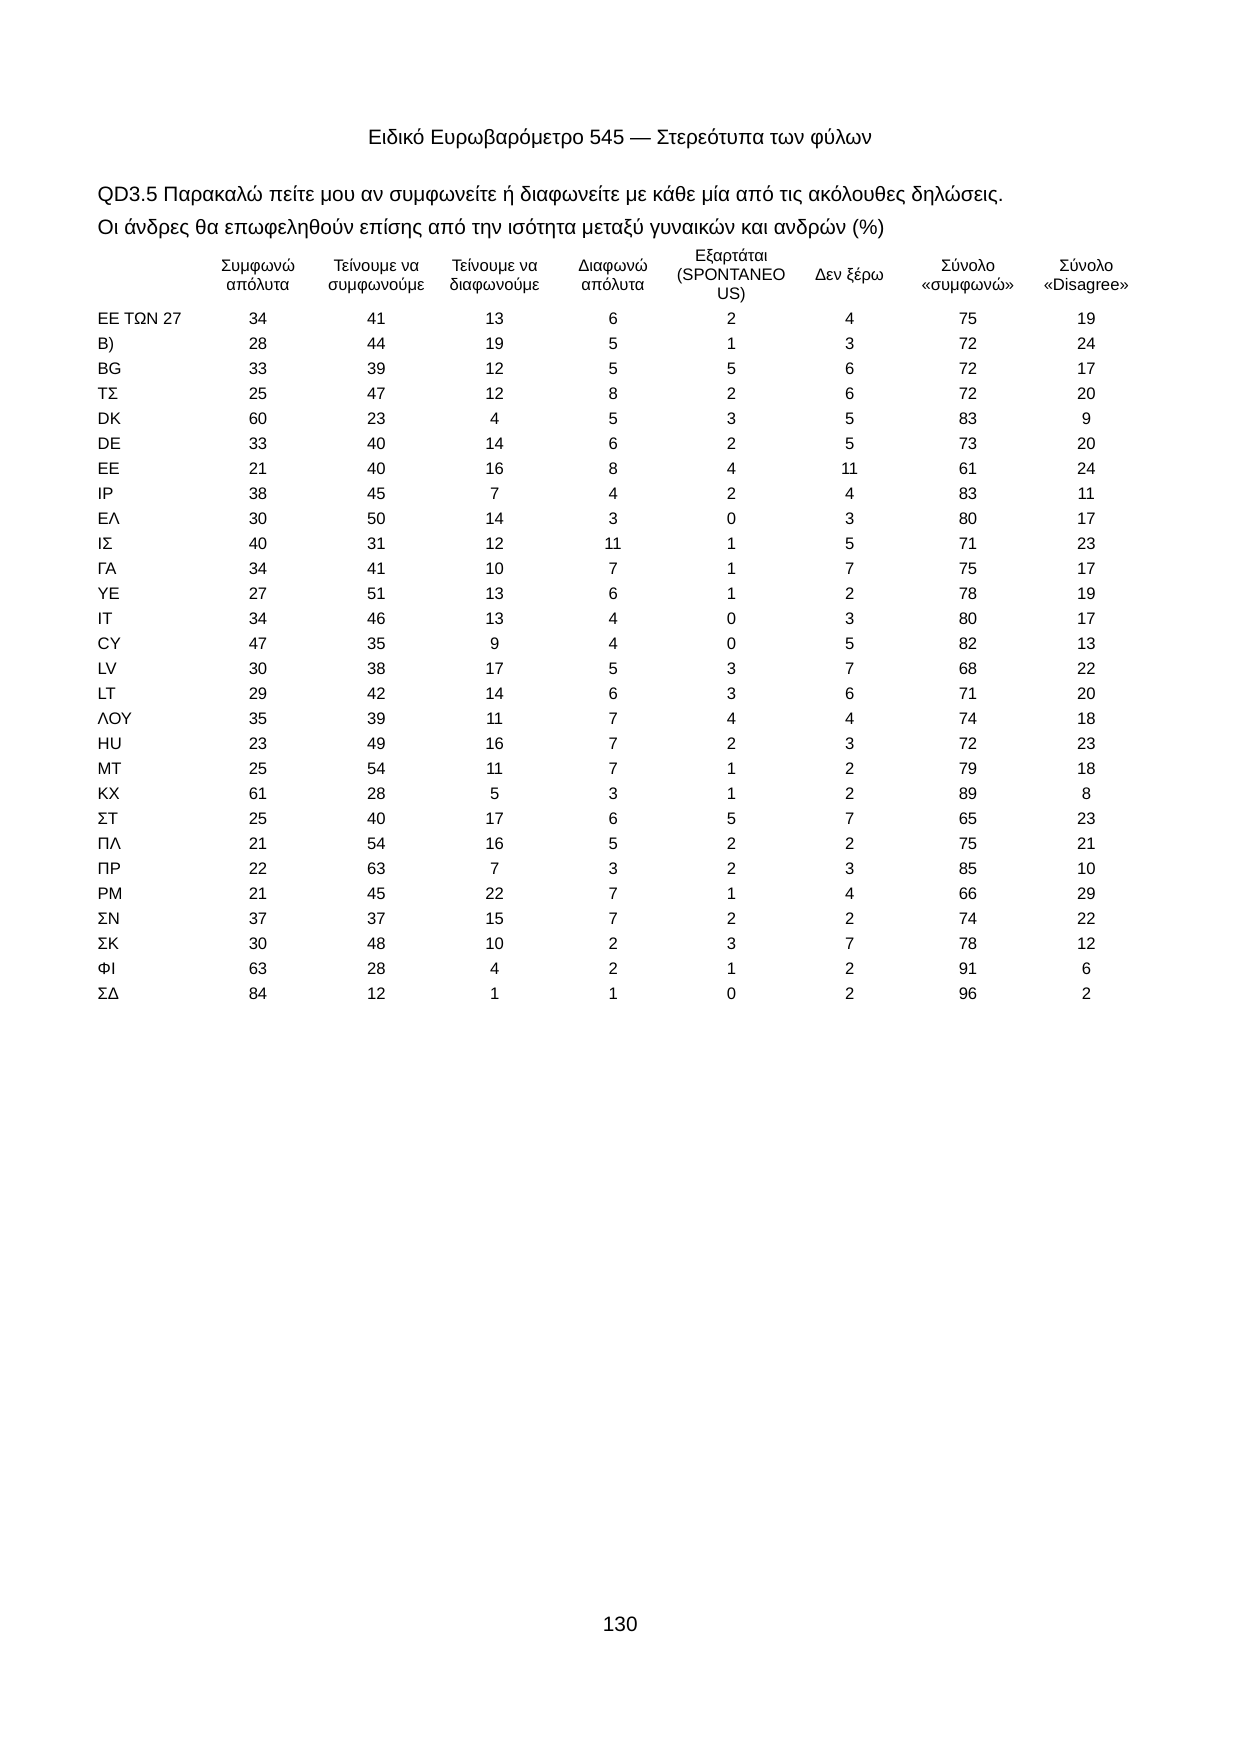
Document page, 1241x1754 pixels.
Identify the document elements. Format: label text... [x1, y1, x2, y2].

table_cell [95, 243, 199, 306]
table_cell 2 [554, 931, 672, 956]
table_cell 8 [554, 456, 672, 481]
table_cell 91 [909, 956, 1027, 981]
table_cell 60 [199, 406, 317, 431]
table_cell 17 [1027, 556, 1145, 581]
table_cell 20 [1027, 681, 1145, 706]
table_cell 22 [1027, 656, 1145, 681]
table_cell 6 [554, 431, 672, 456]
table_cell 2 [790, 906, 909, 931]
table_cell 3 [672, 931, 790, 956]
table_cell 17 [1027, 606, 1145, 631]
table_cell 0 [672, 506, 790, 531]
table_cell ΣΚ [95, 931, 199, 956]
table_cell 24 [1027, 331, 1145, 356]
table_cell LT [95, 681, 199, 706]
table_cell 2 [672, 856, 790, 881]
table_cell 5 [672, 356, 790, 381]
table_cell 13 [1027, 631, 1145, 656]
table_cell 29 [199, 681, 317, 706]
table_cell 4 [790, 706, 909, 731]
table_cell ΣΤ [95, 806, 199, 831]
table_cell 6 [1027, 956, 1145, 981]
table_cell ΠΡ [95, 856, 199, 881]
table_cell 83 [909, 406, 1027, 431]
table_cell 18 [1027, 706, 1145, 731]
table_header QD3.5 Παρακαλώ πείτε μου αν συμφωνείτε ή διαφωνείτε με κάθε μία από τις ακόλουθες δηλώσεις. [95, 178, 1145, 210]
table_cell CY [95, 631, 199, 656]
table_cell 39 [317, 706, 435, 731]
table_cell 23 [199, 731, 317, 756]
table_cell 7 [554, 706, 672, 731]
table_cell 6 [554, 806, 672, 831]
table_cell 3 [790, 731, 909, 756]
table_cell 5 [554, 356, 672, 381]
table_cell 51 [317, 581, 435, 606]
table_cell ΣΝ [95, 906, 199, 931]
table_cell 22 [1027, 906, 1145, 931]
table_cell 47 [199, 631, 317, 656]
table_cell 63 [317, 856, 435, 881]
table_cell 2 [672, 831, 790, 856]
table_cell 17 [435, 656, 554, 681]
table_cell ΕΕ ΤΩΝ 27 [95, 306, 199, 331]
table_cell 11 [1027, 481, 1145, 506]
table_cell 5 [790, 531, 909, 556]
table_cell 20 [1027, 381, 1145, 406]
table_cell 1 [672, 531, 790, 556]
table_cell Δεν ξέρω [790, 243, 909, 306]
table_cell Οι άνδρες θα επωφεληθούν επίσης από την ισότητα μεταξύ γυναικών και ανδρών (%) [95, 210, 1145, 243]
table_cell 1 [672, 331, 790, 356]
table_cell ΛΟΥ [95, 706, 199, 731]
table_cell 9 [1027, 406, 1145, 431]
table_cell 24 [1027, 456, 1145, 481]
table_cell 23 [317, 406, 435, 431]
table_cell 7 [790, 556, 909, 581]
table_cell 66 [909, 881, 1027, 906]
table_cell 63 [199, 956, 317, 981]
table_cell 4 [790, 306, 909, 331]
table_cell 5 [672, 806, 790, 831]
table_cell 72 [909, 381, 1027, 406]
table_cell 3 [672, 656, 790, 681]
table_cell ΓΑ [95, 556, 199, 581]
table_cell 1 [672, 556, 790, 581]
table_cell 3 [554, 856, 672, 881]
table_cell 16 [435, 731, 554, 756]
table_cell 7 [790, 931, 909, 956]
table_cell 3 [790, 506, 909, 531]
table_cell ΠΛ [95, 831, 199, 856]
table_cell Εξαρτάται (SPONTANEOUS) [672, 243, 790, 306]
table_cell 11 [435, 756, 554, 781]
table_cell 42 [317, 681, 435, 706]
table_cell ΚΧ [95, 781, 199, 806]
table_cell 17 [1027, 506, 1145, 531]
table_cell DE [95, 431, 199, 456]
table_cell ΤΣ [95, 381, 199, 406]
table_cell 79 [909, 756, 1027, 781]
table_cell 72 [909, 356, 1027, 381]
table_cell 21 [199, 456, 317, 481]
table_cell 21 [199, 831, 317, 856]
table_cell 3 [554, 781, 672, 806]
table_cell 22 [199, 856, 317, 881]
table_cell 29 [1027, 881, 1145, 906]
table_cell ΜΤ [95, 756, 199, 781]
table_cell 7 [435, 481, 554, 506]
table_cell ΡΜ [95, 881, 199, 906]
table_cell 89 [909, 781, 1027, 806]
table_cell 2 [672, 381, 790, 406]
table_cell DK [95, 406, 199, 431]
table_cell 72 [909, 731, 1027, 756]
table_cell 40 [317, 456, 435, 481]
table_cell 7 [554, 556, 672, 581]
table_cell 19 [1027, 581, 1145, 606]
table_cell 18 [1027, 756, 1145, 781]
table_cell BG [95, 356, 199, 381]
table_cell 25 [199, 756, 317, 781]
table_cell 23 [1027, 531, 1145, 556]
table_cell 11 [435, 706, 554, 731]
table_cell 5 [554, 656, 672, 681]
table_cell 2 [790, 581, 909, 606]
table_cell 0 [672, 606, 790, 631]
table_cell 30 [199, 656, 317, 681]
table_cell 33 [199, 356, 317, 381]
table_cell 0 [672, 631, 790, 656]
table_cell 12 [435, 381, 554, 406]
table_cell HU [95, 731, 199, 756]
table_cell IT [95, 606, 199, 631]
table_cell 16 [435, 831, 554, 856]
table_cell 7 [435, 856, 554, 881]
table_cell 7 [554, 906, 672, 931]
table_cell 13 [435, 581, 554, 606]
table_cell 85 [909, 856, 1027, 881]
table_cell 4 [554, 631, 672, 656]
table_cell 75 [909, 831, 1027, 856]
table_cell 7 [554, 881, 672, 906]
table_cell 12 [1027, 931, 1145, 956]
table_cell 4 [554, 606, 672, 631]
table_cell 30 [199, 506, 317, 531]
table_cell 13 [435, 606, 554, 631]
table_cell 21 [199, 881, 317, 906]
table_cell 17 [435, 806, 554, 831]
table_cell 72 [909, 331, 1027, 356]
table_cell 49 [317, 731, 435, 756]
table_cell Β) [95, 331, 199, 356]
table_cell 1 [672, 756, 790, 781]
table_cell ΕΛ [95, 506, 199, 531]
table_cell 31 [317, 531, 435, 556]
table_cell 6 [554, 306, 672, 331]
table_cell 27 [199, 581, 317, 606]
table_cell 2 [672, 431, 790, 456]
table_cell 7 [554, 731, 672, 756]
table_cell 54 [317, 831, 435, 856]
table_cell 7 [554, 756, 672, 781]
table_cell 15 [435, 906, 554, 931]
table_cell 3 [672, 681, 790, 706]
table_cell 28 [199, 331, 317, 356]
table_cell 13 [435, 306, 554, 331]
table_cell 25 [199, 381, 317, 406]
table_cell 10 [435, 931, 554, 956]
table_cell 50 [317, 506, 435, 531]
table_cell 3 [790, 856, 909, 881]
table_cell 35 [199, 706, 317, 731]
table_cell 34 [199, 556, 317, 581]
table_cell 3 [790, 331, 909, 356]
table_cell 83 [909, 481, 1027, 506]
table_cell 19 [1027, 306, 1145, 331]
table_cell 12 [435, 356, 554, 381]
table_cell 11 [554, 531, 672, 556]
table_cell 38 [199, 481, 317, 506]
table_cell 28 [317, 956, 435, 981]
table_cell 1 [435, 981, 554, 1006]
table_cell 78 [909, 581, 1027, 606]
table_cell 61 [909, 456, 1027, 481]
table_cell 23 [1027, 806, 1145, 831]
table_cell 2 [672, 731, 790, 756]
table_cell 65 [909, 806, 1027, 831]
table_cell 1 [672, 881, 790, 906]
table_cell 61 [199, 781, 317, 806]
table_cell 68 [909, 656, 1027, 681]
table_cell 4 [672, 706, 790, 731]
table_cell 71 [909, 681, 1027, 706]
table_cell 2 [790, 831, 909, 856]
table_cell 6 [790, 681, 909, 706]
table_cell 3 [672, 406, 790, 431]
table_cell 5 [790, 406, 909, 431]
table_cell 4 [790, 481, 909, 506]
table_cell 11 [790, 456, 909, 481]
table_cell 2 [554, 956, 672, 981]
table_cell 20 [1027, 431, 1145, 456]
table_cell 23 [1027, 731, 1145, 756]
table_cell 5 [554, 406, 672, 431]
table_cell 14 [435, 681, 554, 706]
table_cell 73 [909, 431, 1027, 456]
table_cell 82 [909, 631, 1027, 656]
table_cell ΦΙ [95, 956, 199, 981]
table_cell 1 [672, 581, 790, 606]
table_cell 75 [909, 556, 1027, 581]
table_cell 4 [672, 456, 790, 481]
table_cell 6 [790, 356, 909, 381]
table_cell 34 [199, 606, 317, 631]
table_cell 7 [790, 656, 909, 681]
table_cell Συμφωνώ απόλυτα [199, 243, 317, 306]
table_cell 34 [199, 306, 317, 331]
table_cell 40 [317, 431, 435, 456]
table_cell 22 [435, 881, 554, 906]
table_cell 6 [554, 581, 672, 606]
table_cell LV [95, 656, 199, 681]
table_cell 12 [317, 981, 435, 1006]
table_cell 2 [1027, 981, 1145, 1006]
table_cell 71 [909, 531, 1027, 556]
table_cell 74 [909, 906, 1027, 931]
table_cell ΙΣ [95, 531, 199, 556]
table_cell 3 [554, 506, 672, 531]
table_cell 1 [554, 981, 672, 1006]
table_cell 1 [672, 956, 790, 981]
table_cell 5 [554, 831, 672, 856]
table_cell 39 [317, 356, 435, 381]
table_cell 10 [1027, 856, 1145, 881]
table_cell 10 [435, 556, 554, 581]
table_cell 8 [554, 381, 672, 406]
table_cell 78 [909, 931, 1027, 956]
table_cell 4 [790, 881, 909, 906]
table_cell 45 [317, 881, 435, 906]
table_cell 45 [317, 481, 435, 506]
table_cell 25 [199, 806, 317, 831]
table_cell ΥΕ [95, 581, 199, 606]
table_cell 37 [317, 906, 435, 931]
table_cell 7 [790, 806, 909, 831]
table_cell 2 [672, 481, 790, 506]
table_cell 17 [1027, 356, 1145, 381]
table_cell 40 [317, 806, 435, 831]
table_cell 6 [554, 681, 672, 706]
table_cell 1 [672, 781, 790, 806]
table_cell 54 [317, 756, 435, 781]
table_cell 5 [790, 431, 909, 456]
table_cell 2 [672, 306, 790, 331]
table_cell 14 [435, 506, 554, 531]
table_cell 41 [317, 306, 435, 331]
table_cell 8 [1027, 781, 1145, 806]
table_cell 4 [554, 481, 672, 506]
table_cell 2 [672, 906, 790, 931]
table_cell 41 [317, 556, 435, 581]
table_cell 28 [317, 781, 435, 806]
table_cell ΣΔ [95, 981, 199, 1006]
table_cell 2 [790, 781, 909, 806]
table_cell 5 [554, 331, 672, 356]
table_cell 84 [199, 981, 317, 1006]
table_cell 47 [317, 381, 435, 406]
table_cell Διαφωνώ απόλυτα [554, 243, 672, 306]
table_cell 35 [317, 631, 435, 656]
table_cell 37 [199, 906, 317, 931]
table_cell 96 [909, 981, 1027, 1006]
table_cell Τείνουμε να συμφωνούμε [317, 243, 435, 306]
table_cell 6 [790, 381, 909, 406]
table_cell 9 [435, 631, 554, 656]
table_cell ΕΕ [95, 456, 199, 481]
table_cell 2 [790, 981, 909, 1006]
table_cell 80 [909, 506, 1027, 531]
table_cell 33 [199, 431, 317, 456]
table_cell 5 [790, 631, 909, 656]
table_cell 48 [317, 931, 435, 956]
table_cell 3 [790, 606, 909, 631]
table_cell 19 [435, 331, 554, 356]
table_cell 21 [1027, 831, 1145, 856]
table_cell ΙΡ [95, 481, 199, 506]
table_cell 4 [435, 406, 554, 431]
table_cell 30 [199, 931, 317, 956]
table_cell 40 [199, 531, 317, 556]
table_cell 2 [790, 756, 909, 781]
table_cell Σύνολο «συμφωνώ» [909, 243, 1027, 306]
table_cell 44 [317, 331, 435, 356]
table_cell 38 [317, 656, 435, 681]
table_cell Τείνουμε να διαφωνούμε [435, 243, 554, 306]
table_cell 16 [435, 456, 554, 481]
table_cell 75 [909, 306, 1027, 331]
table_cell 74 [909, 706, 1027, 731]
table_cell Σύνολο «Disagree» [1027, 243, 1145, 306]
table_cell 5 [435, 781, 554, 806]
table_cell 12 [435, 531, 554, 556]
table_cell 0 [672, 981, 790, 1006]
table_cell 2 [790, 956, 909, 981]
table_cell 14 [435, 431, 554, 456]
table_cell 4 [435, 956, 554, 981]
table_cell 46 [317, 606, 435, 631]
table_cell 80 [909, 606, 1027, 631]
